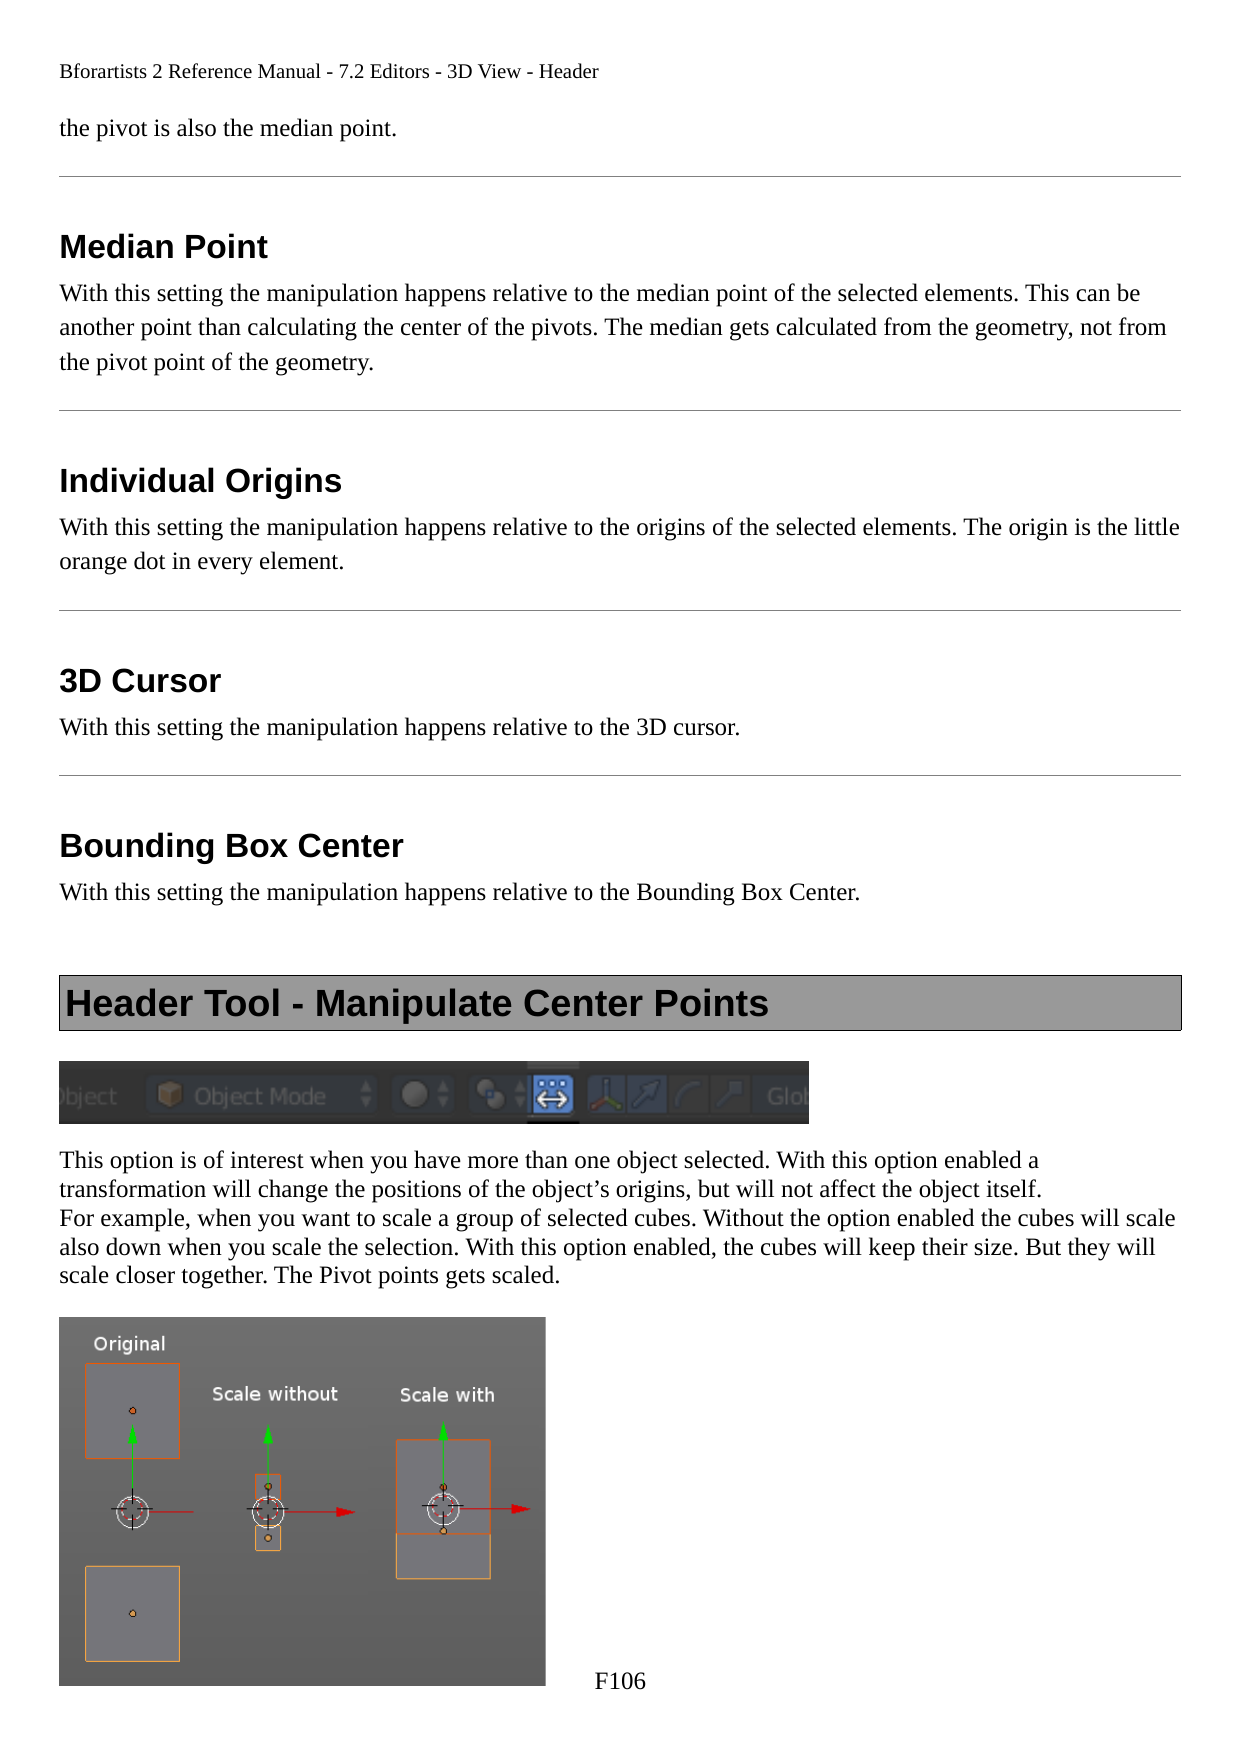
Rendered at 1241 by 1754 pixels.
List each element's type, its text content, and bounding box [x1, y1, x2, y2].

text With this setting the manipulation happens relative to the 3D cursor. [59, 712, 1181, 740]
picture [59, 1061, 809, 1124]
subtitle Median Point [59, 227, 1181, 265]
text the pivot is also the median point. [59, 113, 1181, 141]
text For example, when you want to scale a group of selected cubes. Without the option enabled the cubes will scale also down when you scale the selection. With this option enabled, the cubes will keep their size. But they will scale closer together. The Pivot points gets scaled. [59, 1203, 1181, 1289]
subtitle Bounding Box Center [59, 826, 1181, 864]
text With this setting the manipulation happens relative to the median point of the selected elements. This can be another point than calculating the center of the pivots. The median gets calculated from the geometry, not from the pivot point of the geometry. [59, 278, 1181, 376]
table_header Header Tool - Manipulate Center Points [60, 976, 1181, 1030]
text With this setting the manipulation happens relative to the origins of the selected elements. The origin is the little orange dot in every element. [59, 512, 1181, 575]
subtitle Individual Origins [59, 461, 1181, 499]
text With this setting the manipulation happens relative to the Bounding Box Center. [59, 877, 1181, 906]
text This option is of interest when you have more than one object selected. With this option enabled a transformation will change the positions of the object’s origins, but will not affect the object itself. [59, 1145, 1181, 1203]
subtitle 3D Cursor [59, 661, 1181, 699]
picture [59, 1317, 546, 1686]
